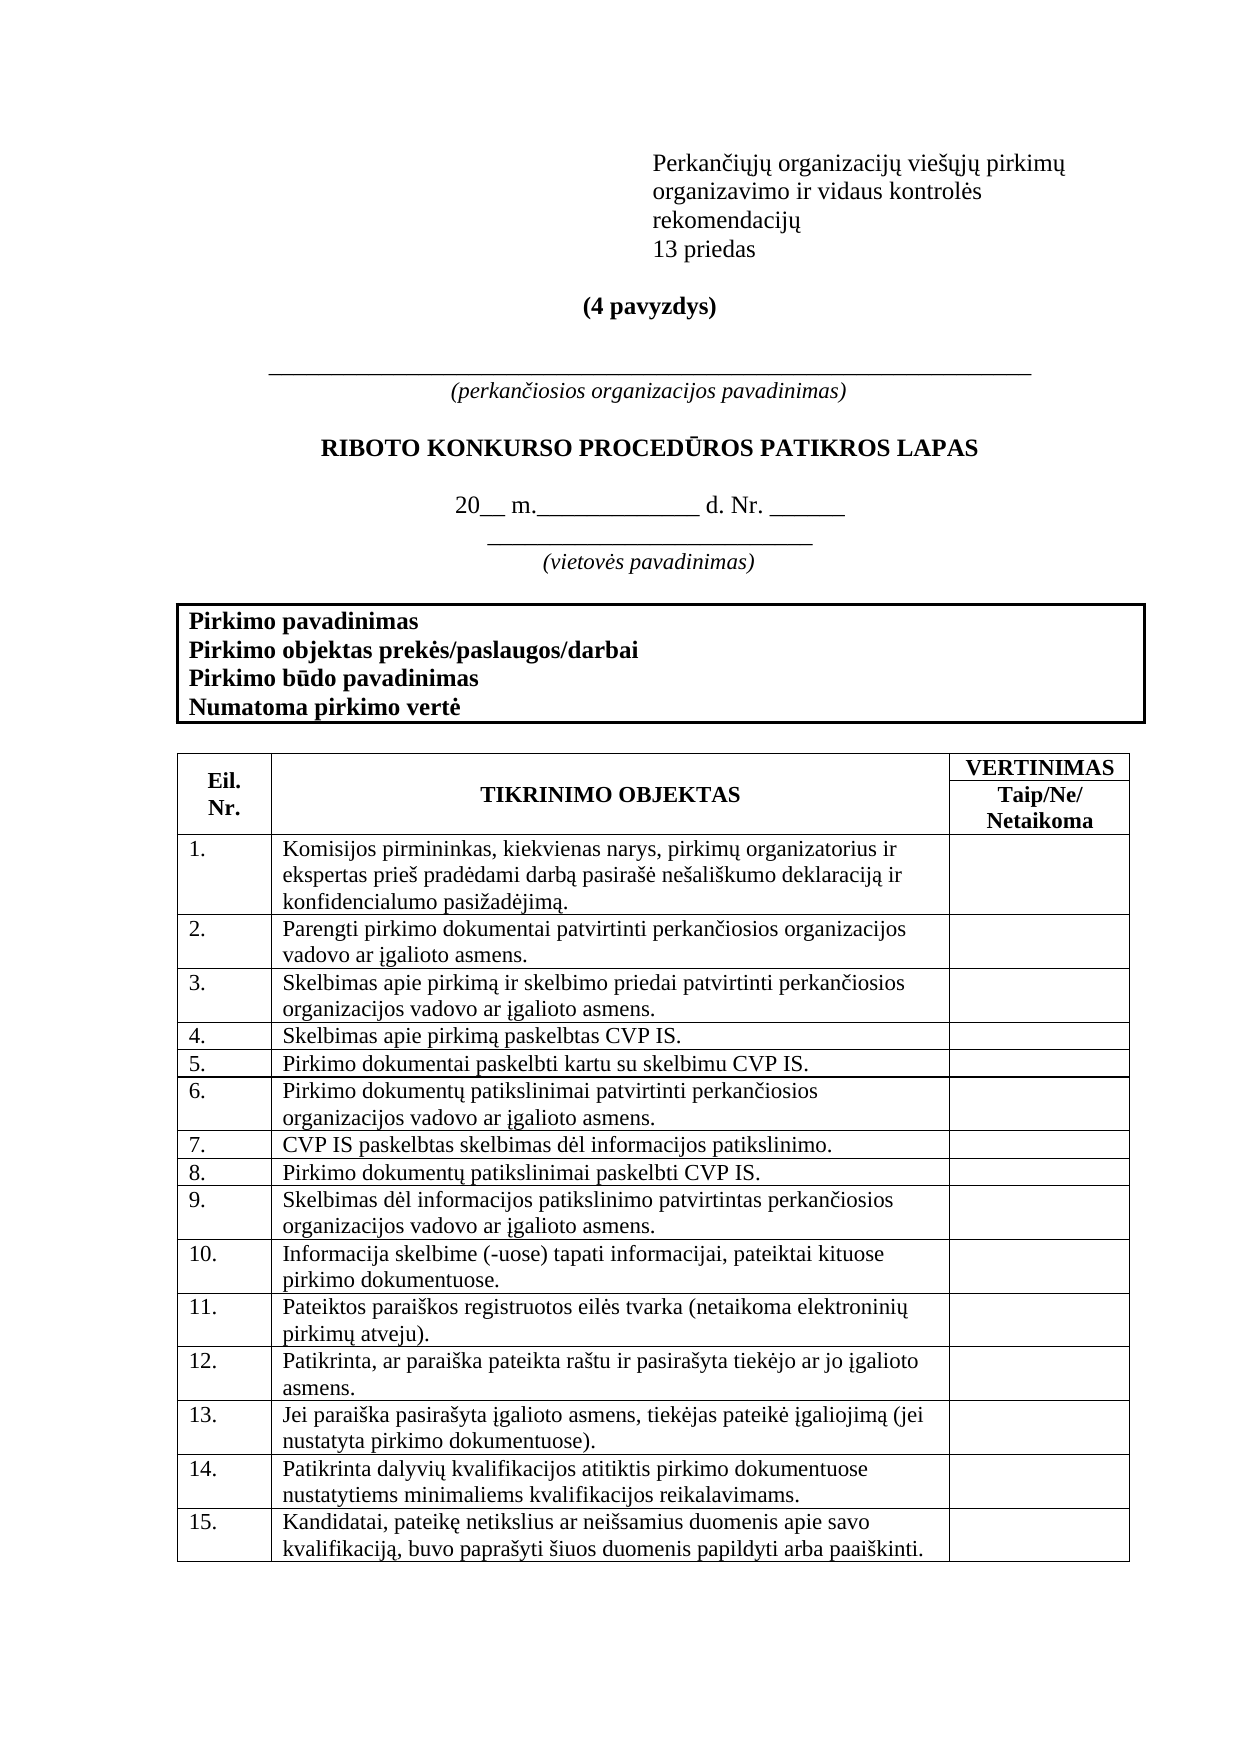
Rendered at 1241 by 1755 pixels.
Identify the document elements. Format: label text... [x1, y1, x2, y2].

table_cell [950, 1509, 1129, 1561]
table_cell [950, 835, 1129, 914]
text RIBOTO KONKURSO PROCEDŪROS PATIKROS LAPAS [177, 433, 1122, 461]
table_header Eil. Nr. [178, 754, 271, 834]
text (4 pavyzdys) [177, 291, 1122, 320]
table_header VERTINIMAS [950, 754, 1129, 780]
table_cell 15. [178, 1509, 271, 1561]
text (vietovės pavadinimas) [177, 548, 1122, 574]
table_cell 5. [178, 1050, 271, 1076]
table_cell Kandidatai, pateikę netikslius ar neišsamius duomenis apie savo kvalifikaciją, buvo paprašyti šiuos duomenis papildyti arba paaiškinti. [272, 1509, 949, 1561]
table_cell CVP IS paskelbtas skelbimas dėl informacijos patikslinimo. [272, 1131, 949, 1157]
table_cell 2. [178, 915, 271, 968]
table_cell 11. [178, 1294, 271, 1346]
table_cell [950, 1401, 1129, 1454]
table_cell Jei paraiška pasirašyta įgalioto asmens, tiekėjas pateikė įgaliojimą (jei nustatyta pirkimo dokumentuose). [272, 1401, 949, 1454]
table_cell 14. [178, 1455, 271, 1507]
table_cell [950, 1050, 1129, 1076]
table_cell [950, 969, 1129, 1022]
table_cell [950, 1159, 1129, 1185]
table_cell Pateiktos paraiškos registruotos eilės tvarka (netaikoma elektroninių pirkimų atveju). [272, 1294, 949, 1346]
text _____________________________________________________________ [177, 349, 1122, 378]
table_cell 9. [178, 1186, 271, 1239]
table_cell 12. [178, 1347, 271, 1400]
text rekomendacijų [652, 205, 1122, 234]
table_cell 4. [178, 1023, 271, 1049]
table_cell 3. [178, 969, 271, 1022]
table_header Pirkimo pavadinimas Pirkimo objektas prekės/paslaugos/darbai Pirkimo būdo pavadinimas Numatoma pirkimo vertė [179, 606, 1143, 721]
table_cell 7. [178, 1131, 271, 1157]
table_header TIKRINIMO OBJEKTAS [272, 754, 949, 834]
table_cell 1. [178, 835, 271, 914]
table_cell Parengti pirkimo dokumentai patvirtinti perkančiosios organizacijos vadovo ar įgalioto asmens. [272, 915, 949, 968]
table_cell 8. [178, 1159, 271, 1185]
table_cell [950, 915, 1129, 968]
text 13 priedas [652, 234, 1122, 263]
table_cell Pirkimo dokumentų patikslinimai patvirtinti perkančiosios organizacijos vadovo ar įgalioto asmens. [272, 1078, 949, 1130]
table_cell 10. [178, 1240, 271, 1292]
table_cell Taip/Ne/ Netaikoma [950, 781, 1129, 834]
table_cell [950, 1078, 1129, 1130]
table_cell 6. [178, 1078, 271, 1130]
text Perkančiųjų organizacijų viešųjų pirkimų [652, 148, 1122, 176]
table_cell [950, 1294, 1129, 1346]
table_cell [950, 1347, 1129, 1400]
table_cell [950, 1455, 1129, 1507]
table_cell Skelbimas apie pirkimą ir skelbimo priedai patvirtinti perkančiosios organizacijos vadovo ar įgalioto asmens. [272, 969, 949, 1022]
table_cell Skelbimas dėl informacijos patikslinimo patvirtintas perkančiosios organizacijos vadovo ar įgalioto asmens. [272, 1186, 949, 1239]
table_cell [950, 1131, 1129, 1157]
text 20__ m._____________ d. Nr. ______ [177, 490, 1122, 519]
table_cell Skelbimas apie pirkimą paskelbtas CVP IS. [272, 1023, 949, 1049]
table_cell Komisijos pirmininkas, kiekvienas narys, pirkimų organizatorius ir ekspertas prieš pradėdami darbą pasirašė nešališkumo deklaraciją ir konfidencialumo pasižadėjimą. [272, 835, 949, 914]
table_cell Pirkimo dokumentai paskelbti kartu su skelbimu CVP IS. [272, 1050, 949, 1076]
table_cell 13. [178, 1401, 271, 1454]
text (perkančiosios organizacijos pavadinimas) [177, 378, 1122, 404]
table_cell Pirkimo dokumentų patikslinimai paskelbti CVP IS. [272, 1159, 949, 1185]
text organizavimo ir vidaus kontrolės [652, 176, 1122, 205]
table_cell [950, 1240, 1129, 1292]
table_cell Informacija skelbime (-uose) tapati informacijai, pateiktai kituose pirkimo dokumentuose. [272, 1240, 949, 1292]
table_cell Patikrinta dalyvių kvalifikacijos atitiktis pirkimo dokumentuose nustatytiems minimaliems kvalifikacijos reikalavimams. [272, 1455, 949, 1507]
table_cell [950, 1186, 1129, 1239]
table_cell Patikrinta, ar paraiška pateikta raštu ir pasirašyta tiekėjo ar jo įgalioto asmens. [272, 1347, 949, 1400]
table_cell [950, 1023, 1129, 1049]
text __________________________ [177, 519, 1122, 548]
